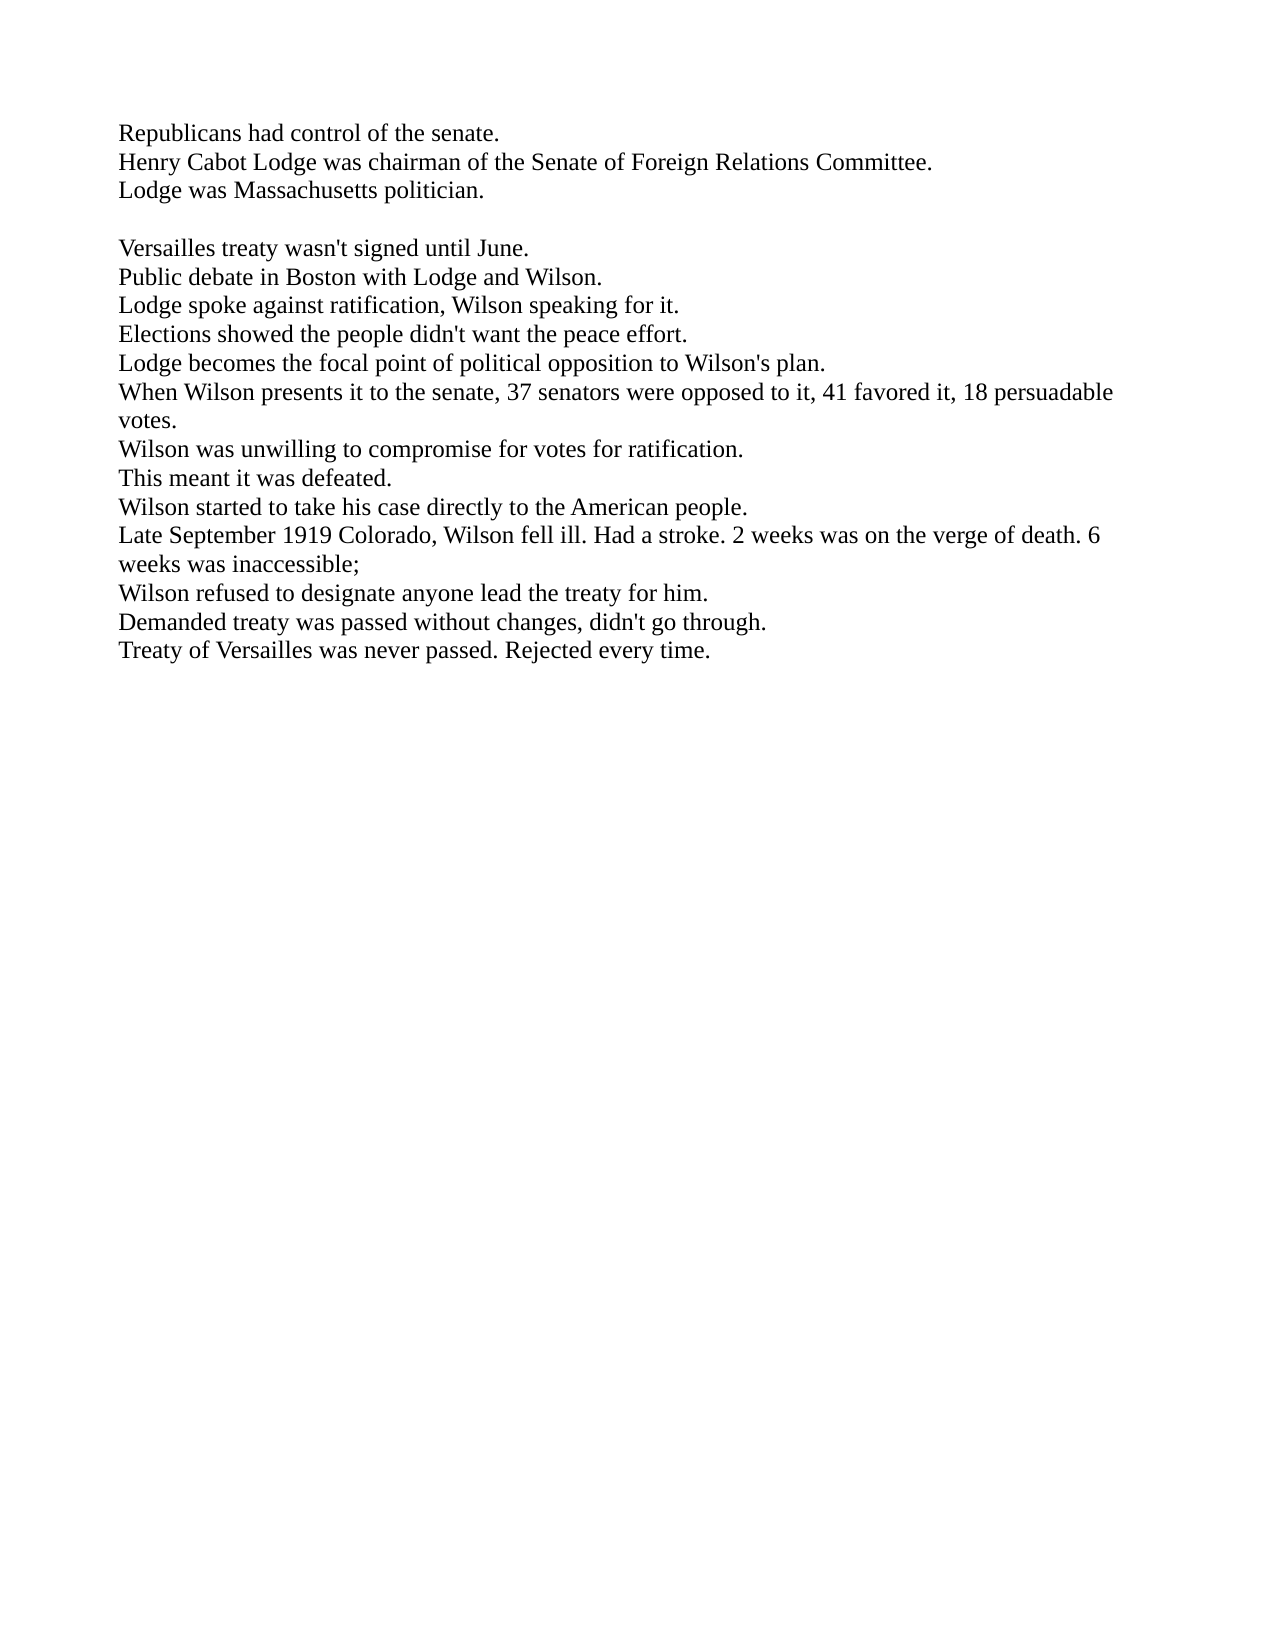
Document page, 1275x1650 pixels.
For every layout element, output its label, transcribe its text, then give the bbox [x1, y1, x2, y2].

text Public debate in Boston with Lodge and Wilson. [118, 262, 1157, 291]
text When Wilson presents it to the senate, 37 senators were opposed to it, 41 favored it, 18 persuadable votes. [118, 377, 1157, 434]
text Republicans had control of the senate. [118, 118, 1157, 147]
text Demanded treaty was passed without changes, didn't go through. [118, 607, 1157, 636]
text Wilson refused to designate anyone lead the treaty for him. [118, 578, 1157, 607]
text Lodge spoke against ratification, Wilson speaking for it. [118, 291, 1157, 319]
text Henry Cabot Lodge was chairman of the Senate of Foreign Relations Committee. [118, 147, 1157, 176]
text This meant it was defeated. [118, 463, 1157, 492]
text Lodge becomes the focal point of political opposition to Wilson's plan. [118, 348, 1157, 377]
text Wilson was unwilling to compromise for votes for ratification. [118, 434, 1157, 463]
text Late September 1919 Colorado, Wilson fell ill. Had a stroke. 2 weeks was on the verge of death. 6 weeks was inaccessible; [118, 521, 1157, 578]
text Wilson started to take his case directly to the American people. [118, 492, 1157, 521]
text Lodge was Massachusetts politician. [118, 176, 1157, 204]
text Elections showed the people didn't want the peace effort. [118, 319, 1157, 348]
text Versailles treaty wasn't signed until June. [118, 233, 1157, 262]
text Treaty of Versailles was never passed. Rejected every time. [118, 636, 1157, 664]
